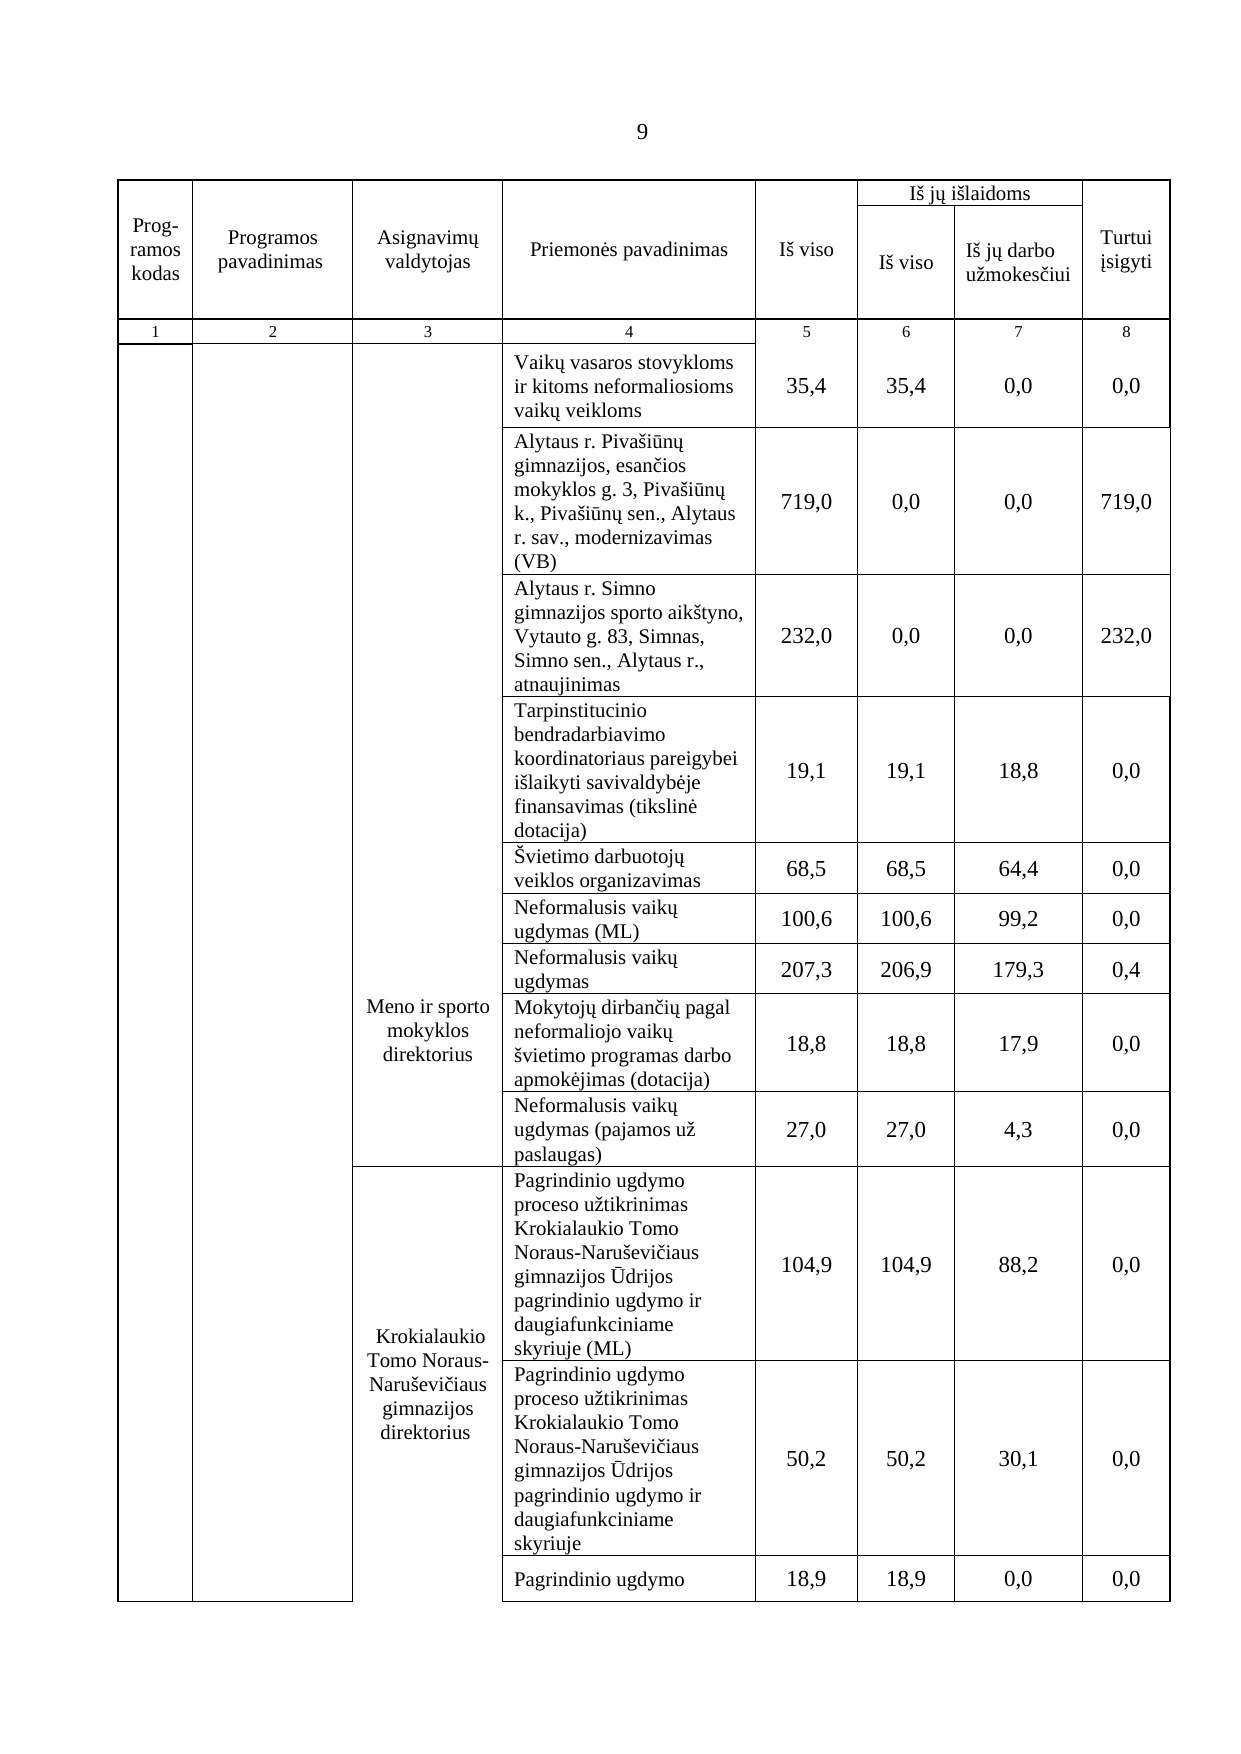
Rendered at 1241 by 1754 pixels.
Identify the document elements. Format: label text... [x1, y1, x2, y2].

table_cell 6 [858, 320, 954, 343]
table_cell 4,3 [955, 1092, 1082, 1166]
table_cell 0,0 [1083, 843, 1169, 892]
table_cell 232,0 [756, 575, 857, 696]
table_cell 100,6 [858, 894, 954, 943]
table_cell 50,2 [858, 1361, 954, 1555]
table_cell 0,4 [1083, 944, 1169, 993]
table_cell [353, 344, 502, 892]
table_cell 18,9 [858, 1556, 954, 1601]
table_cell 3 [353, 320, 502, 343]
table_cell 719,0 [756, 428, 857, 573]
table_cell 18,8 [858, 994, 954, 1091]
table_cell Alytaus r. Simno gimnazijos sporto aikštyno, Vytauto g. 83, Simnas, Simno sen., Alytaus r., atnaujinimas [503, 575, 755, 696]
table_cell Pagrindinio ugdymo proceso užtikrinimas Krokialaukio Tomo Noraus-Naruševičiaus gimnazijos Ūdrijos pagrindinio ugdymo ir daugiafunkciniame skyriuje [503, 1361, 755, 1555]
table_cell Iš viso [858, 206, 954, 318]
table_cell 68,5 [858, 843, 954, 892]
table_cell 104,9 [756, 1167, 857, 1360]
table_cell Neformalusis vaikų ugdymas [503, 944, 755, 993]
table_cell 232,0 [1083, 575, 1170, 696]
table_cell 18,9 [756, 1556, 857, 1601]
table_cell 64,4 [955, 843, 1082, 892]
table_header Prog-ramos kodas [119, 181, 192, 318]
table_header Asignavimų valdytojas [353, 181, 502, 318]
table_cell 0,0 [955, 343, 1082, 427]
table_cell 0,0 [858, 575, 954, 696]
table_cell 27,0 [756, 1092, 857, 1166]
table_cell 50,2 [756, 1361, 857, 1555]
table_cell [119, 345, 192, 1601]
table_cell 35,4 [858, 343, 954, 427]
table_cell 0,0 [1083, 697, 1169, 842]
table_cell Neformalusis vaikų ugdymas (ML) [503, 894, 755, 943]
table_cell 8 [1083, 320, 1169, 343]
table_header Turtui įsigyti [1083, 181, 1169, 318]
table_cell Mokytojų dirbančių pagal neformaliojo vaikų švietimo programas darbo apmokėjimas (dotacija) [503, 994, 755, 1091]
table_cell 27,0 [858, 1092, 954, 1166]
table_cell 0,0 [1083, 1361, 1169, 1555]
table_header Programos pavadinimas [193, 181, 352, 318]
table_cell Neformalusis vaikų ugdymas (pajamos už paslaugas) [503, 1092, 755, 1166]
table_cell 0,0 [858, 428, 954, 573]
table_cell 4 [503, 320, 755, 343]
table_cell 0,0 [1083, 1167, 1169, 1360]
table_cell 0,0 [1083, 1556, 1169, 1601]
table_cell 0,0 [955, 428, 1082, 573]
table_cell 18,8 [756, 994, 857, 1091]
table_cell 0,0 [955, 575, 1082, 696]
table_cell 19,1 [858, 697, 954, 842]
table_header Priemonės pavadinimas [503, 181, 755, 318]
table_cell Alytaus r. Pivašiūnų gimnazijos, esančios mokyklos g. 3, Pivašiūnų k., Pivašiūnų sen., Alytaus r. sav., modernizavimas (VB) [503, 428, 755, 573]
table_cell Meno ir sporto mokyklos direktorius [353, 893, 502, 1166]
table_cell 179,3 [955, 944, 1082, 993]
table_cell 7 [955, 320, 1082, 343]
table_cell [193, 344, 352, 1601]
table_cell 0,0 [1083, 343, 1169, 427]
table_cell 17,9 [955, 994, 1082, 1091]
table_cell 5 [756, 320, 857, 343]
table_cell Pagrindinio ugdymo [503, 1556, 755, 1601]
table_cell 19,1 [756, 697, 857, 842]
table_cell 719,0 [1083, 428, 1170, 573]
table_header Iš viso [756, 181, 857, 318]
table_cell Švietimo darbuotojų veiklos organizavimas [503, 843, 755, 892]
table_cell Krokialaukio Tomo Noraus-Naruševičiaus gimnazijos direktorius [353, 1167, 502, 1601]
table_cell 88,2 [955, 1167, 1082, 1360]
table_cell Tarpinstitucinio bendradarbiavimo koordinatoriaus pareigybei išlaikyti savivaldybėje finansavimas (tikslinė dotacija) [503, 697, 755, 842]
table_cell 0,0 [1083, 994, 1169, 1091]
table_header Iš jų išlaidoms [858, 181, 1082, 205]
table_cell 68,5 [756, 843, 857, 892]
table_cell Vaikų vasaros stovykloms ir kitoms neformaliosioms vaikų veikloms [503, 344, 755, 427]
table_cell 0,0 [1083, 894, 1169, 943]
table_cell 104,9 [858, 1167, 954, 1360]
table_cell 0,0 [1083, 1092, 1169, 1166]
table_cell 207,3 [756, 944, 857, 993]
table_cell 35,4 [756, 343, 857, 427]
table_cell Pagrindinio ugdymo proceso užtikrinimas Krokialaukio Tomo Noraus-Naruševičiaus gimnazijos Ūdrijos pagrindinio ugdymo ir daugiafunkciniame skyriuje (ML) [503, 1167, 755, 1360]
table_cell 206,9 [858, 944, 954, 993]
table_cell 100,6 [756, 894, 857, 943]
table_cell 0,0 [955, 1556, 1082, 1601]
table_cell 18,8 [955, 697, 1082, 842]
table_cell 1 [119, 320, 192, 343]
table_cell 99,2 [955, 894, 1082, 943]
table_cell Iš jų darbo užmokesčiui [955, 206, 1082, 318]
table_cell 2 [193, 320, 352, 343]
table_cell 30,1 [955, 1361, 1082, 1555]
